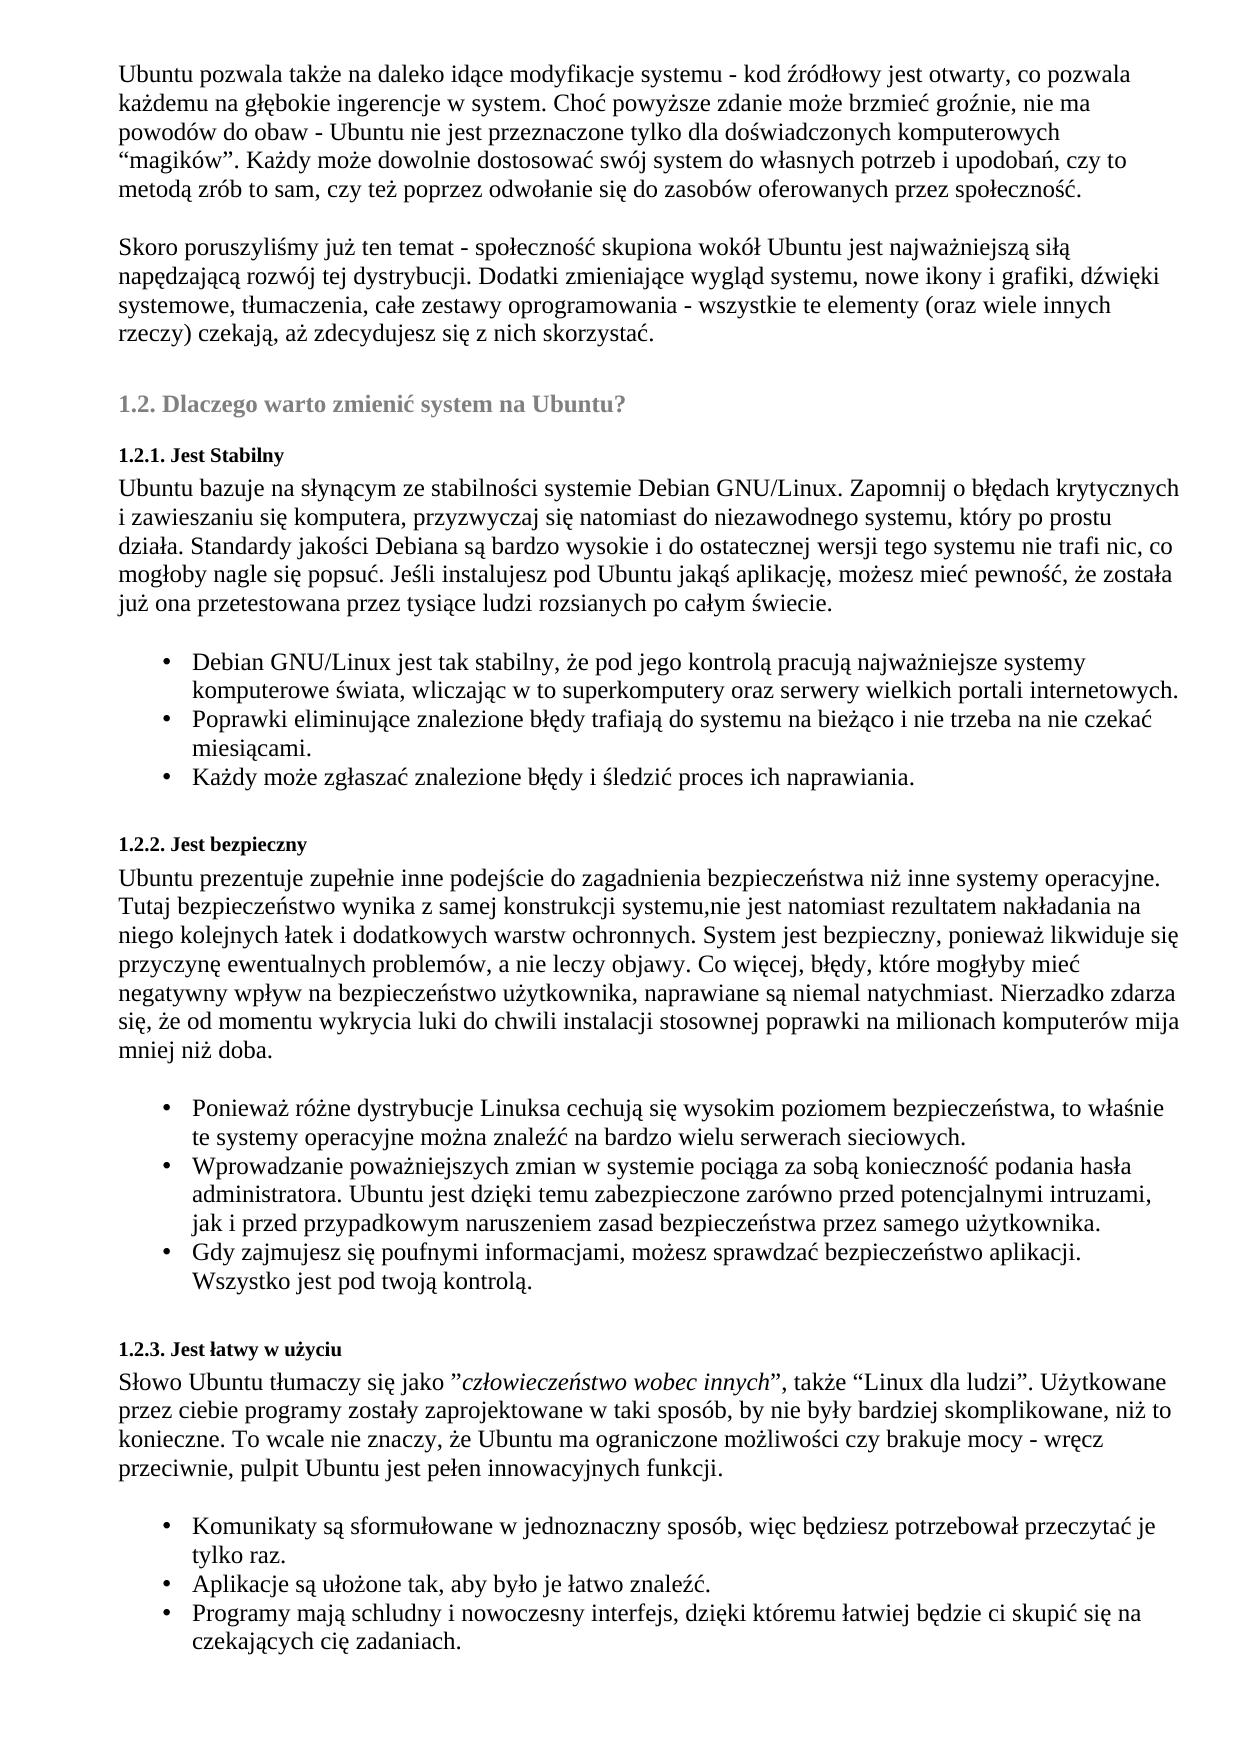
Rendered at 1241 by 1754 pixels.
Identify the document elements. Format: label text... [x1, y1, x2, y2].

list Programy mają schludny i nowoczesny interfejs, dzięki któremu łatwiej będzie ci skupić się na czekających cię zadaniach. [162, 1598, 1181, 1655]
list Komunikaty są sformułowane w jednoznaczny sposób, więc będziesz potrzebował przeczytać je tylko raz. [162, 1511, 1181, 1569]
text Ubuntu bazuje na słynącym ze stabilności systemie Debian GNU/Linux. Zapomnij o błędach krytycznych i zawieszaniu się komputera, przyzwyczaj się natomiast do niezawodnego systemu, który po prostu działa. Standardy jakości Debiana są bardzo wysokie i do ostatecznej wersji tego systemu nie trafi nic, co mogłoby nagle się popsuć. Jeśli instalujesz pod Ubuntu jakąś aplikację, możesz mieć pewność, że została już ona przetestowana przez tysiące ludzi rozsianych po całym świecie. [118, 473, 1181, 617]
text Skoro poruszyliśmy już ten temat - społeczność skupiona wokół Ubuntu jest najważniejszą siłą napędzającą rozwój tej dystrybucji. Dodatki zmieniające wygląd systemu, nowe ikony i grafiki, dźwięki systemowe, tłumaczenia, całe zestawy oprogramowania - wszystkie te elementy (oraz wiele innych rzeczy) czekają, aż zdecydujesz się z nich skorzystać. [118, 232, 1181, 347]
list Gdy zajmujesz się poufnymi informacjami, możesz sprawdzać bezpieczeństwo aplikacji. Wszystko jest pod twoją kontrolą. [162, 1237, 1181, 1294]
text Słowo Ubuntu tłumaczy się jako ”człowieczeństwo wobec innych”, także “Linux dla ludzi”. Użytkowane przez ciebie programy zostały zaprojektowane w taki sposób, by nie były bardziej skomplikowane, niż to konieczne. To wcale nie znaczy, że Ubuntu ma ograniczone możliwości czy brakuje mocy - wręcz przeciwnie, pulpit Ubuntu jest pełen innowacyjnych funkcji. [118, 1367, 1181, 1482]
subtitle 1.2. Dlaczego warto zmienić system na Ubuntu? [118, 389, 1181, 418]
list Debian GNU/Linux jest tak stabilny, że pod jego kontrolą pracują najważniejsze systemy komputerowe świata, wliczając w to superkomputery oraz serwery wielkich portali internetowych. [162, 647, 1181, 704]
list Poprawki eliminujące znalezione błędy trafiają do systemu na bieżąco i nie trzeba na nie czekać miesiącami. [162, 704, 1181, 762]
text Ubuntu pozwala także na daleko idące modyfikacje systemu - kod źródłowy jest otwarty, co pozwala każdemu na głębokie ingerencje w system. Choć powyższe zdanie może brzmieć groźnie, nie ma powodów do obaw - Ubuntu nie jest przeznaczone tylko dla doświadczonych komputerowych “magików”. Każdy może dowolnie dostosować swój system do własnych potrzeb i upodobań, czy to metodą zrób to sam, czy też poprzez odwołanie się do zasobów oferowanych przez społeczność. [118, 59, 1181, 203]
text Ubuntu prezentuje zupełnie inne podejście do zagadnienia bezpieczeństwa niż inne systemy operacyjne. Tutaj bezpieczeństwo wynika z samej konstrukcji systemu,nie jest natomiast rezultatem nakładania na niego kolejnych łatek i dodatkowych warstw ochronnych. System jest bezpieczny, ponieważ likwiduje się przyczynę ewentualnych problemów, a nie leczy objawy. Co więcej, błędy, które mogłyby mieć negatywny wpływ na bezpieczeństwo użytkownika, naprawiane są niemal natychmiast. Nierzadko zdarza się, że od momentu wykrycia luki do chwili instalacji stosownej poprawki na milionach komputerów mija mniej niż doba. [118, 863, 1181, 1064]
list Aplikacje są ułożone tak, aby było je łatwo znaleźć. [162, 1569, 1181, 1598]
subtitle 1.2.1. Jest Stabilny [118, 443, 1181, 467]
subtitle 1.2.2. Jest bezpieczny [118, 832, 1181, 856]
subtitle 1.2.3. Jest łatwy w użyciu [118, 1337, 1181, 1361]
list Ponieważ różne dystrybucje Linuksa cechują się wysokim poziomem bezpieczeństwa, to właśnie te systemy operacyjne można znaleźć na bardzo wielu serwerach sieciowych. [162, 1093, 1181, 1151]
list Wprowadzanie poważniejszych zmian w systemie pociąga za sobą konieczność podania hasła administratora. Ubuntu jest dzięki temu zabezpieczone zarówno przed potencjalnymi intruzami, jak i przed przypadkowym naruszeniem zasad bezpieczeństwa przez samego użytkownika. [162, 1151, 1181, 1237]
list Każdy może zgłaszać znalezione błędy i śledzić proces ich naprawiania. [162, 762, 1181, 790]
